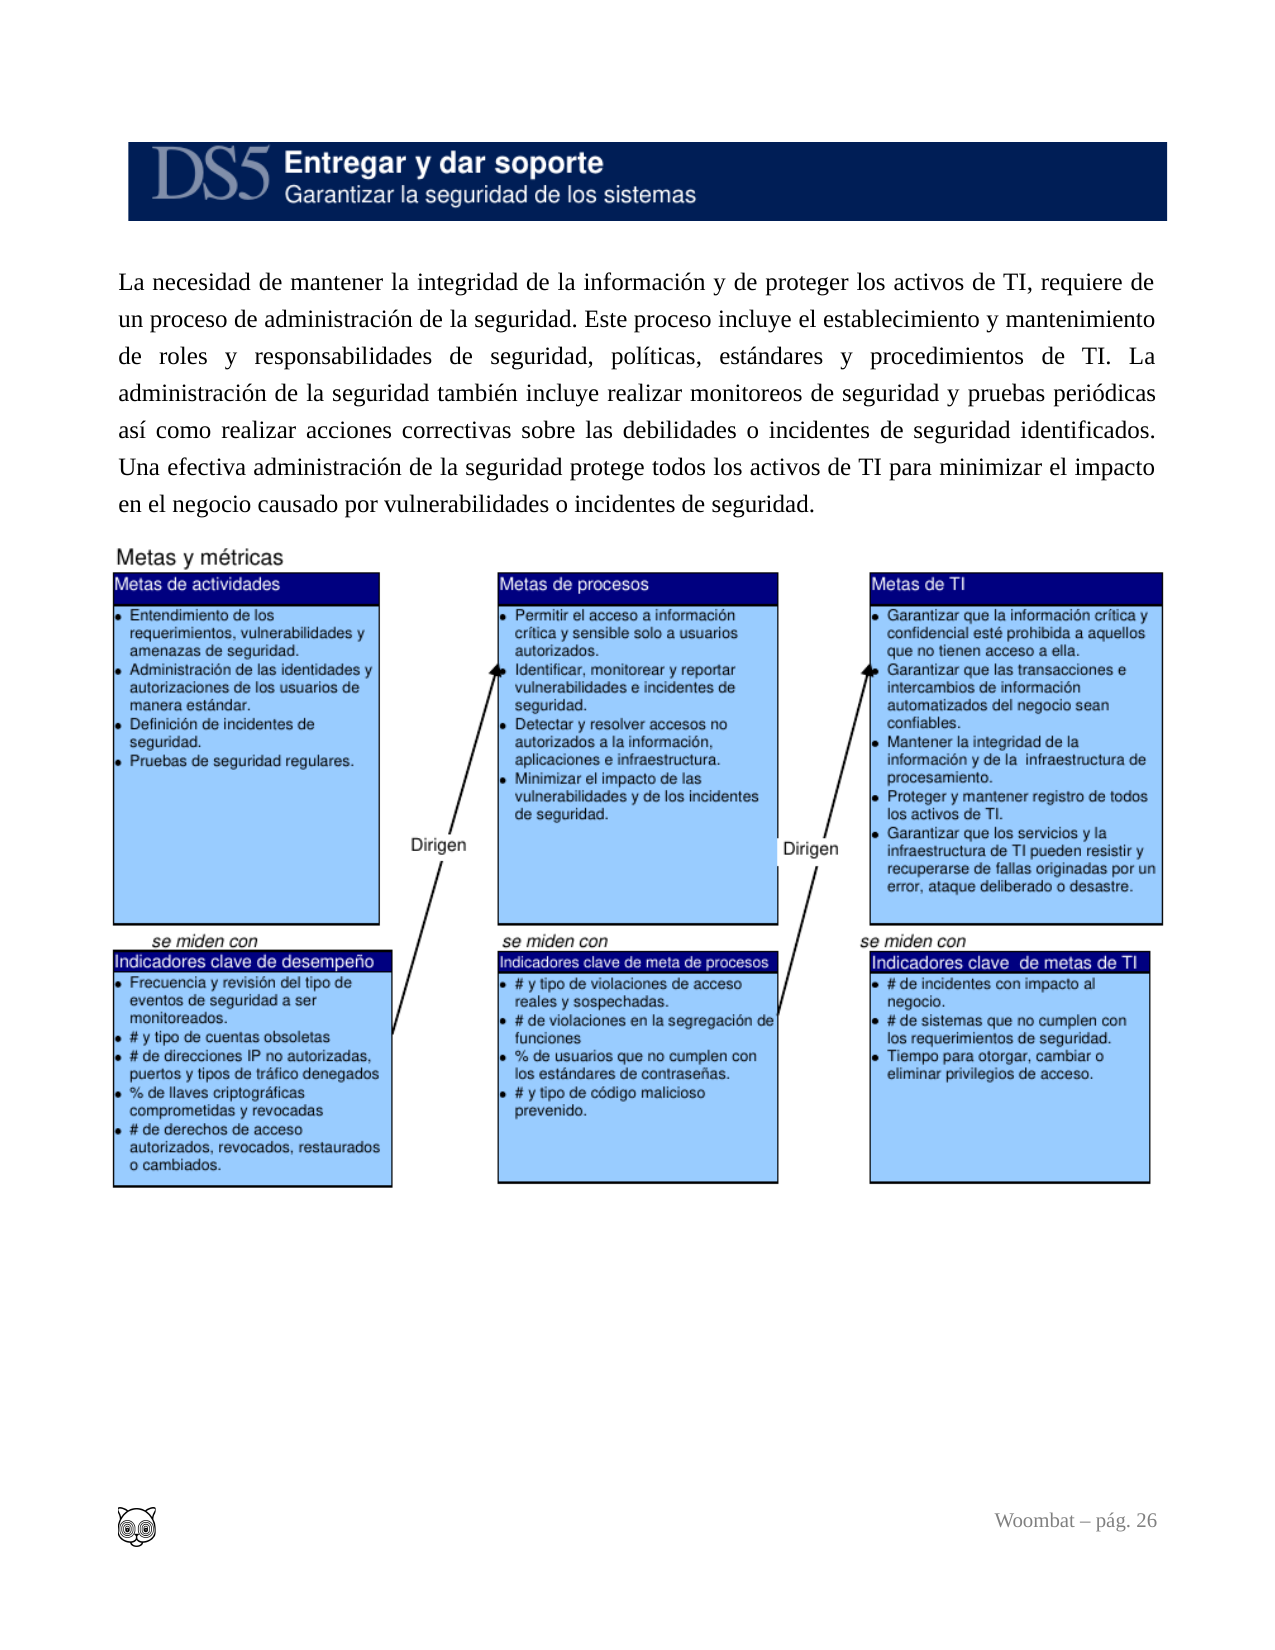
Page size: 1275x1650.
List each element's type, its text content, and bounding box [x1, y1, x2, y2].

subtitle Garantizar la seguridad de los sistemas [118, 133, 1157, 254]
picture [128, 142, 1168, 221]
text La necesidad de mantener la integridad de la información y de proteger los activos de TI, requiere de un proceso de administración de la seguridad. Este proceso incluye el establecimiento y mantenimiento de roles y responsabilidades de seguridad, políticas, estándares y procedimientos de TI. La administración de la seguridad también incluye realizar monitoreos de seguridad y pruebas periódicas así como realizar acciones correctivas sobre las debilidades o incidentes de seguridad identificados. Una efectiva administración de la seguridad protege todos los activos de TI para minimizar el impacto en el negocio causado por vulnerabilidades o incidentes de seguridad. [118, 267, 1157, 518]
picture [118, 1507, 156, 1547]
picture [108, 542, 1167, 1190]
